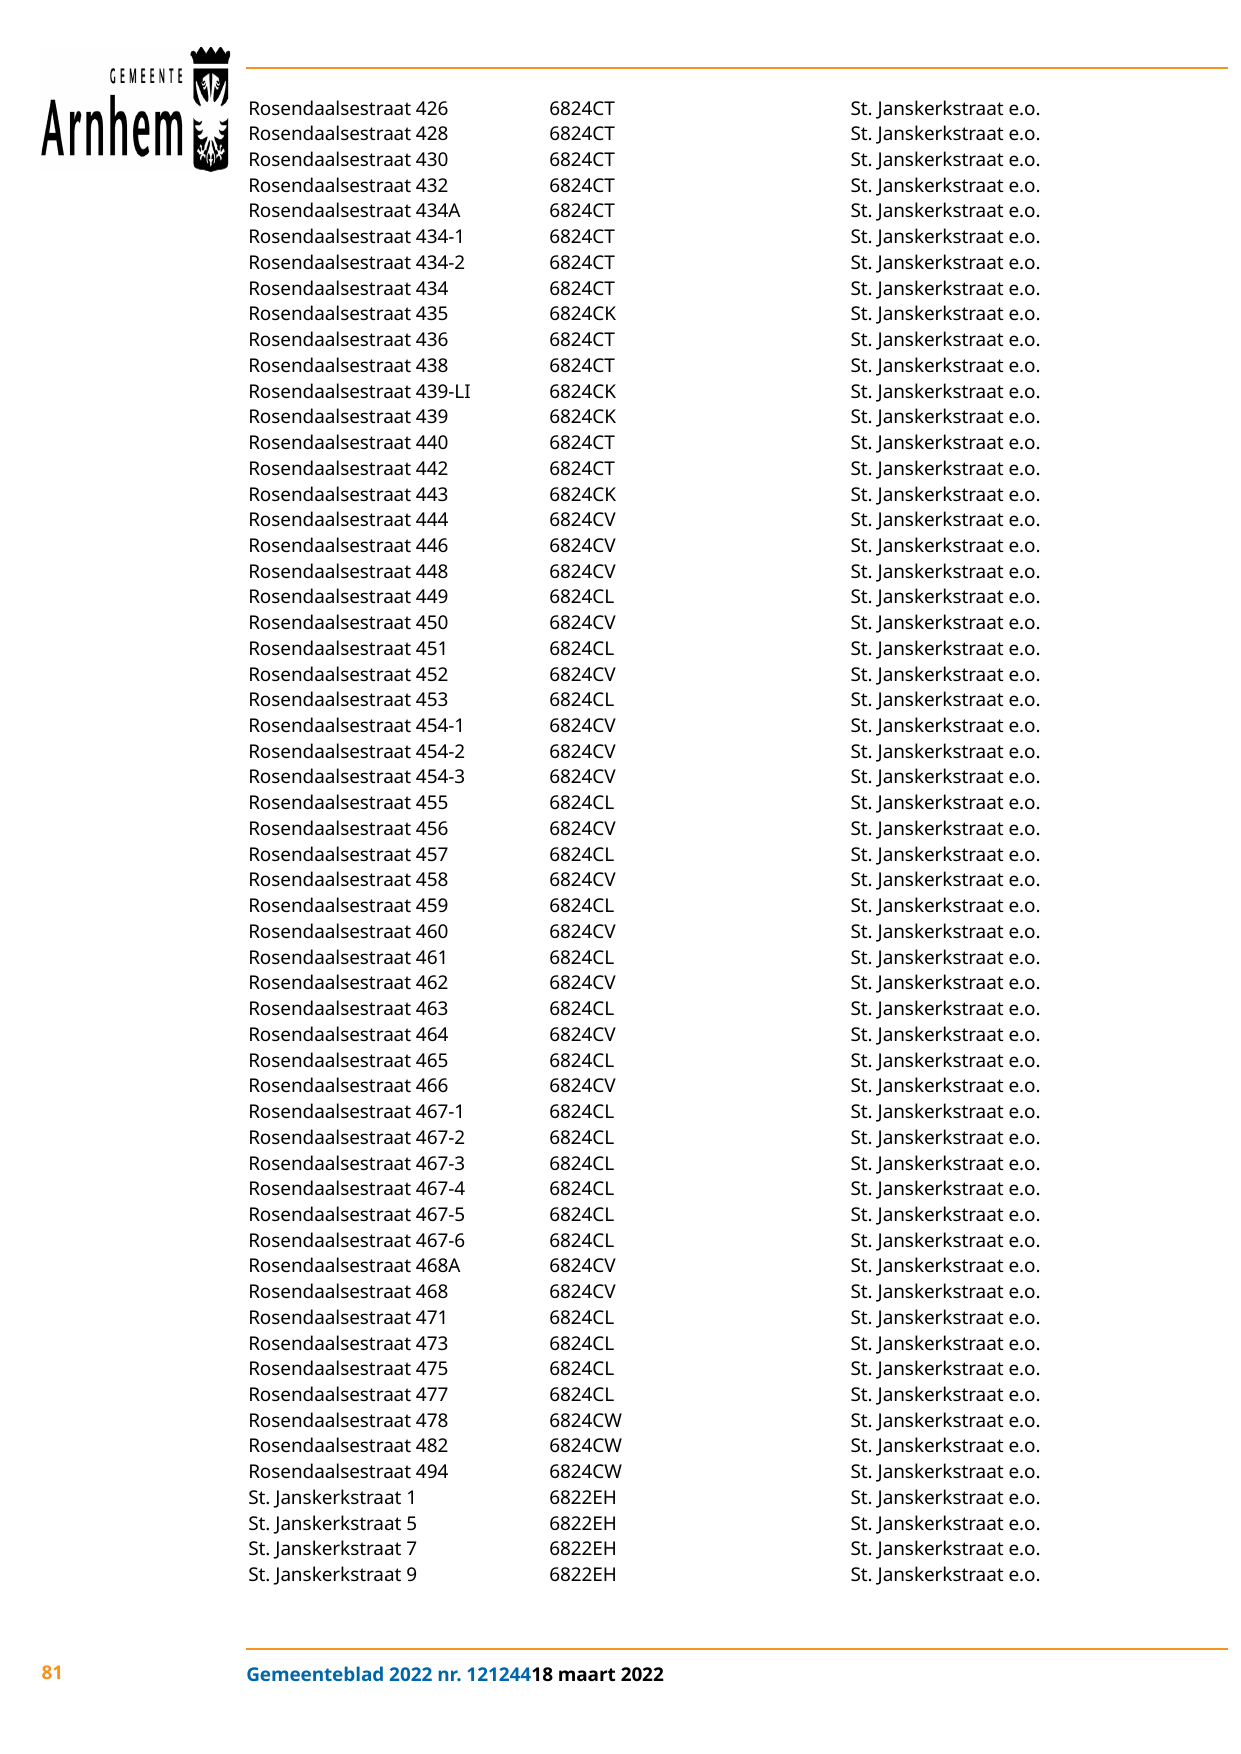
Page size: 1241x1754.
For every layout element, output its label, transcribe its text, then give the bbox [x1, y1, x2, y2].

table_cell St. Janskerkstraat 7 [248, 1536, 549, 1561]
table_cell 6824CL [549, 1201, 850, 1227]
table_cell Rosendaalsestraat 439 [248, 404, 549, 429]
table_cell St. Janskerkstraat e.o. [850, 995, 1152, 1021]
table_cell 6824CW [549, 1407, 850, 1433]
table_cell Rosendaalsestraat 454-1 [248, 712, 549, 738]
table_cell St. Janskerkstraat e.o. [850, 609, 1152, 635]
table_cell 6824CV [549, 970, 850, 995]
table_cell 6824CT [549, 198, 850, 223]
table_cell St. Janskerkstraat e.o. [850, 1047, 1152, 1072]
table_cell St. Janskerkstraat e.o. [850, 893, 1152, 918]
table_cell Rosendaalsestraat 473 [248, 1330, 549, 1356]
picture [41, 47, 231, 172]
table_cell 6824CT [549, 146, 850, 172]
table_cell 6824CT [549, 455, 850, 481]
table_cell St. Janskerkstraat e.o. [850, 1407, 1152, 1433]
table_cell 6824CV [549, 661, 850, 687]
table_cell St. Janskerkstraat e.o. [850, 841, 1152, 867]
table_cell St. Janskerkstraat e.o. [850, 1381, 1152, 1407]
table_cell Rosendaalsestraat 471 [248, 1304, 549, 1330]
table_cell St. Janskerkstraat e.o. [850, 146, 1152, 172]
table_cell St. Janskerkstraat e.o. [850, 790, 1152, 815]
table_cell 6824CT [549, 172, 850, 198]
table_cell Rosendaalsestraat 468A [248, 1253, 549, 1278]
table_cell Rosendaalsestraat 435 [248, 301, 549, 326]
table_cell St. Janskerkstraat e.o. [850, 1073, 1152, 1098]
table_cell St. Janskerkstraat e.o. [850, 1124, 1152, 1150]
table_cell Rosendaalsestraat 442 [248, 455, 549, 481]
table_cell 6824CL [549, 995, 850, 1021]
table_cell Rosendaalsestraat 475 [248, 1356, 549, 1381]
table_cell Rosendaalsestraat 458 [248, 867, 549, 892]
table_cell 6822EH [549, 1536, 850, 1561]
table_cell Rosendaalsestraat 465 [248, 1047, 549, 1072]
table_cell Rosendaalsestraat 453 [248, 687, 549, 712]
table_cell St. Janskerkstraat e.o. [850, 1098, 1152, 1124]
table_cell Rosendaalsestraat 443 [248, 481, 549, 506]
table_cell 6822EH [549, 1561, 850, 1587]
table_cell 6824CL [549, 1175, 850, 1201]
table_cell Rosendaalsestraat 467-3 [248, 1150, 549, 1175]
table_cell St. Janskerkstraat e.o. [850, 635, 1152, 661]
table_cell 6824CT [549, 352, 850, 378]
table_cell St. Janskerkstraat e.o. [850, 558, 1152, 584]
table_cell Rosendaalsestraat 494 [248, 1459, 549, 1484]
table_cell Rosendaalsestraat 434-2 [248, 249, 549, 275]
table_cell St. Janskerkstraat e.o. [850, 1536, 1152, 1561]
table_cell 6824CV [549, 867, 850, 892]
table_cell Rosendaalsestraat 436 [248, 326, 549, 352]
table_cell Rosendaalsestraat 446 [248, 532, 549, 558]
table_cell 6824CL [549, 1150, 850, 1175]
table_cell 6824CL [549, 1047, 850, 1072]
table_cell Rosendaalsestraat 477 [248, 1381, 549, 1407]
table_cell Rosendaalsestraat 426 [248, 95, 549, 121]
table_cell St. Janskerkstraat e.o. [850, 172, 1152, 198]
table_cell 6824CL [549, 790, 850, 815]
table_cell St. Janskerkstraat e.o. [850, 1459, 1152, 1484]
table_cell St. Janskerkstraat e.o. [850, 506, 1152, 532]
table_cell St. Janskerkstraat e.o. [850, 1561, 1152, 1587]
table_cell St. Janskerkstraat e.o. [850, 352, 1152, 378]
table_cell 6824CK [549, 378, 850, 403]
table_cell 6824CT [549, 121, 850, 146]
table_cell 6824CL [549, 1227, 850, 1253]
table_cell Rosendaalsestraat 428 [248, 121, 549, 146]
table_cell 6824CV [549, 609, 850, 635]
table_cell Rosendaalsestraat 459 [248, 893, 549, 918]
table_cell Rosendaalsestraat 434-1 [248, 224, 549, 249]
table_cell Rosendaalsestraat 450 [248, 609, 549, 635]
table_cell St. Janskerkstraat e.o. [850, 1304, 1152, 1330]
table_cell St. Janskerkstraat e.o. [850, 712, 1152, 738]
table_cell St. Janskerkstraat e.o. [850, 1150, 1152, 1175]
table_cell St. Janskerkstraat e.o. [850, 1330, 1152, 1356]
table_cell Rosendaalsestraat 466 [248, 1073, 549, 1098]
table_cell 6824CV [549, 712, 850, 738]
table_cell 6824CL [549, 944, 850, 969]
table_cell St. Janskerkstraat e.o. [850, 326, 1152, 352]
table_cell St. Janskerkstraat e.o. [850, 1227, 1152, 1253]
table_cell Rosendaalsestraat 456 [248, 815, 549, 841]
table_cell St. Janskerkstraat e.o. [850, 1201, 1152, 1227]
table_cell St. Janskerkstraat e.o. [850, 687, 1152, 712]
table_cell Rosendaalsestraat 438 [248, 352, 549, 378]
table_cell St. Janskerkstraat e.o. [850, 944, 1152, 969]
table_cell Rosendaalsestraat 439-LI [248, 378, 549, 403]
table_cell 6824CT [549, 429, 850, 455]
table_cell St. Janskerkstraat e.o. [850, 198, 1152, 223]
table_cell 6824CK [549, 481, 850, 506]
table_cell 6824CV [549, 918, 850, 944]
table_cell St. Janskerkstraat e.o. [850, 970, 1152, 995]
table_cell St. Janskerkstraat e.o. [850, 455, 1152, 481]
table_cell St. Janskerkstraat e.o. [850, 1278, 1152, 1304]
table_cell St. Janskerkstraat e.o. [850, 1175, 1152, 1201]
table_cell St. Janskerkstraat e.o. [850, 532, 1152, 558]
table_cell Rosendaalsestraat 430 [248, 146, 549, 172]
table_cell St. Janskerkstraat 9 [248, 1561, 549, 1587]
table_cell 6824CV [549, 764, 850, 789]
table_cell St. Janskerkstraat e.o. [850, 661, 1152, 687]
table_cell Rosendaalsestraat 434A [248, 198, 549, 223]
table_cell St. Janskerkstraat e.o. [850, 429, 1152, 455]
table_cell 6824CV [549, 506, 850, 532]
table_cell 6824CL [549, 893, 850, 918]
table_cell 6824CT [549, 326, 850, 352]
table_cell Rosendaalsestraat 467-4 [248, 1175, 549, 1201]
table_cell Rosendaalsestraat 432 [248, 172, 549, 198]
table_cell St. Janskerkstraat e.o. [850, 867, 1152, 892]
table_cell Rosendaalsestraat 478 [248, 1407, 549, 1433]
table_cell St. Janskerkstraat e.o. [850, 584, 1152, 609]
table_cell 6824CL [549, 1330, 850, 1356]
table_cell Rosendaalsestraat 461 [248, 944, 549, 969]
table_cell 6824CL [549, 1098, 850, 1124]
table_cell Rosendaalsestraat 462 [248, 970, 549, 995]
table_cell 6824CV [549, 1278, 850, 1304]
table_cell 6822EH [549, 1510, 850, 1536]
table_cell 6824CW [549, 1459, 850, 1484]
table_cell Rosendaalsestraat 454-3 [248, 764, 549, 789]
table_cell St. Janskerkstraat e.o. [850, 1484, 1152, 1510]
table_cell St. Janskerkstraat e.o. [850, 764, 1152, 789]
table_cell St. Janskerkstraat e.o. [850, 1021, 1152, 1047]
table_cell Rosendaalsestraat 467-5 [248, 1201, 549, 1227]
table_cell 6824CL [549, 1124, 850, 1150]
table_cell Rosendaalsestraat 467-1 [248, 1098, 549, 1124]
table_cell St. Janskerkstraat e.o. [850, 224, 1152, 249]
table_cell Rosendaalsestraat 482 [248, 1433, 549, 1458]
table_cell Rosendaalsestraat 468 [248, 1278, 549, 1304]
table_cell 6824CT [549, 224, 850, 249]
table_cell St. Janskerkstraat e.o. [850, 815, 1152, 841]
table_cell St. Janskerkstraat e.o. [850, 1510, 1152, 1536]
table_cell 6824CT [549, 249, 850, 275]
table_cell 6824CK [549, 404, 850, 429]
table_cell Rosendaalsestraat 444 [248, 506, 549, 532]
table_cell 6824CV [549, 815, 850, 841]
table_cell Rosendaalsestraat 434 [248, 275, 549, 301]
table_cell St. Janskerkstraat e.o. [850, 121, 1152, 146]
table_cell Rosendaalsestraat 451 [248, 635, 549, 661]
table_cell Rosendaalsestraat 449 [248, 584, 549, 609]
table_cell St. Janskerkstraat e.o. [850, 404, 1152, 429]
table_cell 6822EH [549, 1484, 850, 1510]
table_cell 6824CW [549, 1433, 850, 1458]
table_cell Rosendaalsestraat 452 [248, 661, 549, 687]
table_cell Rosendaalsestraat 460 [248, 918, 549, 944]
table_cell St. Janskerkstraat 5 [248, 1510, 549, 1536]
table_cell St. Janskerkstraat e.o. [850, 1433, 1152, 1458]
table_cell St. Janskerkstraat e.o. [850, 95, 1152, 121]
table_cell 6824CV [549, 1021, 850, 1047]
table_cell Rosendaalsestraat 467-2 [248, 1124, 549, 1150]
table_cell St. Janskerkstraat e.o. [850, 1253, 1152, 1278]
table_cell Rosendaalsestraat 454-2 [248, 738, 549, 764]
table_cell Rosendaalsestraat 467-6 [248, 1227, 549, 1253]
table_cell 6824CK [549, 301, 850, 326]
table_cell St. Janskerkstraat 1 [248, 1484, 549, 1510]
table_cell St. Janskerkstraat e.o. [850, 481, 1152, 506]
table_cell 6824CV [549, 1253, 850, 1278]
table_cell Rosendaalsestraat 440 [248, 429, 549, 455]
table_cell St. Janskerkstraat e.o. [850, 378, 1152, 403]
table_cell 6824CV [549, 532, 850, 558]
table_cell Rosendaalsestraat 455 [248, 790, 549, 815]
table_cell 6824CL [549, 687, 850, 712]
table_cell Rosendaalsestraat 463 [248, 995, 549, 1021]
table_cell 6824CV [549, 738, 850, 764]
table_cell St. Janskerkstraat e.o. [850, 1356, 1152, 1381]
table_cell Rosendaalsestraat 448 [248, 558, 549, 584]
table_cell St. Janskerkstraat e.o. [850, 249, 1152, 275]
table_cell 6824CL [549, 635, 850, 661]
table_cell 6824CV [549, 1073, 850, 1098]
table_cell Rosendaalsestraat 457 [248, 841, 549, 867]
table_cell 6824CT [549, 275, 850, 301]
table_cell 6824CL [549, 1381, 850, 1407]
table_cell 6824CV [549, 558, 850, 584]
table_cell 6824CT [549, 95, 850, 121]
table_cell St. Janskerkstraat e.o. [850, 275, 1152, 301]
table_cell 6824CL [549, 1356, 850, 1381]
table_cell St. Janskerkstraat e.o. [850, 918, 1152, 944]
table_cell 6824CL [549, 1304, 850, 1330]
table_cell St. Janskerkstraat e.o. [850, 738, 1152, 764]
table_cell 6824CL [549, 584, 850, 609]
table_cell St. Janskerkstraat e.o. [850, 301, 1152, 326]
table_cell 6824CL [549, 841, 850, 867]
table_cell Rosendaalsestraat 464 [248, 1021, 549, 1047]
